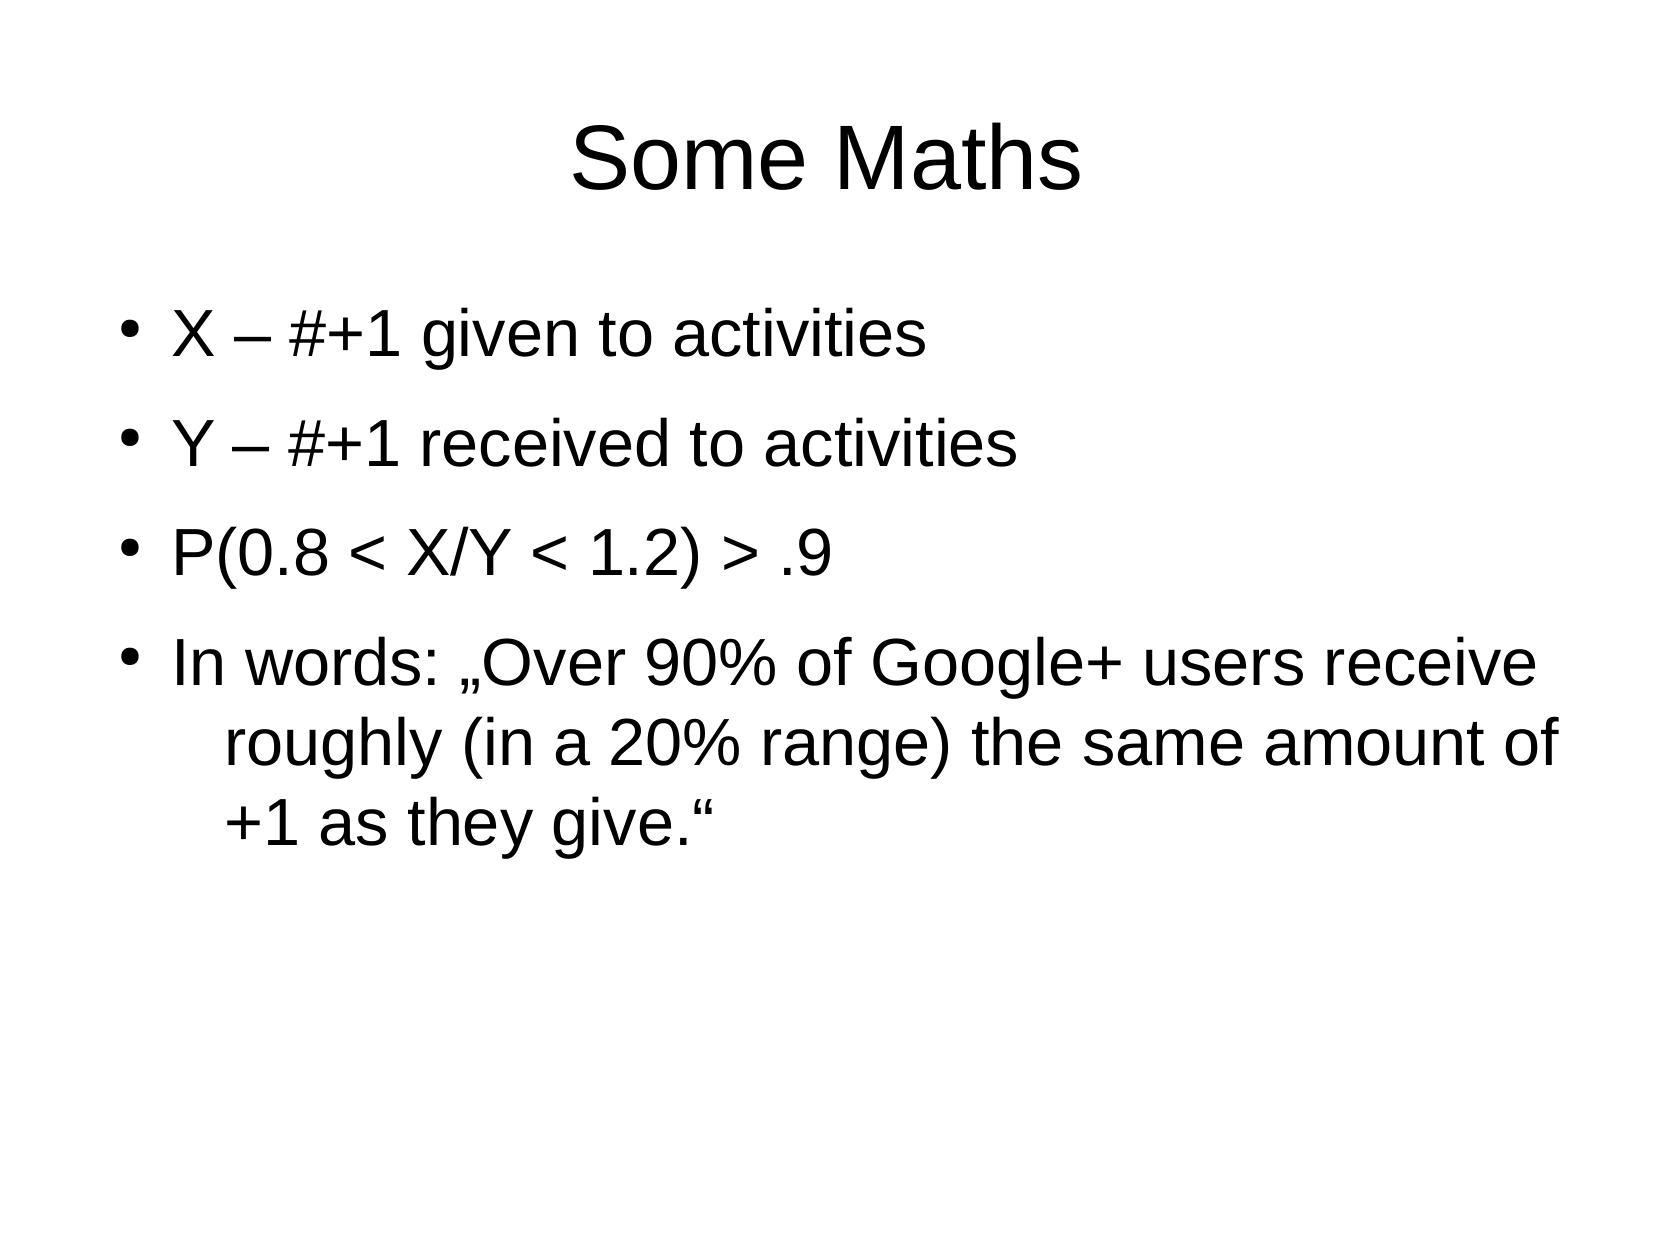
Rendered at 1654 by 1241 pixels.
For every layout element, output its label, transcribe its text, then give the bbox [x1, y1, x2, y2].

list X – #+1 given to activities Y – #+1 received to activities P(0.8 < X/Y < 1.2) > .9 In words: „Over 90% of Google+ users receive roughly (in a 20% range) the same amount of +1 as they give.“ [82, 290, 1571, 1109]
title Some Maths [82, 49, 1571, 257]
